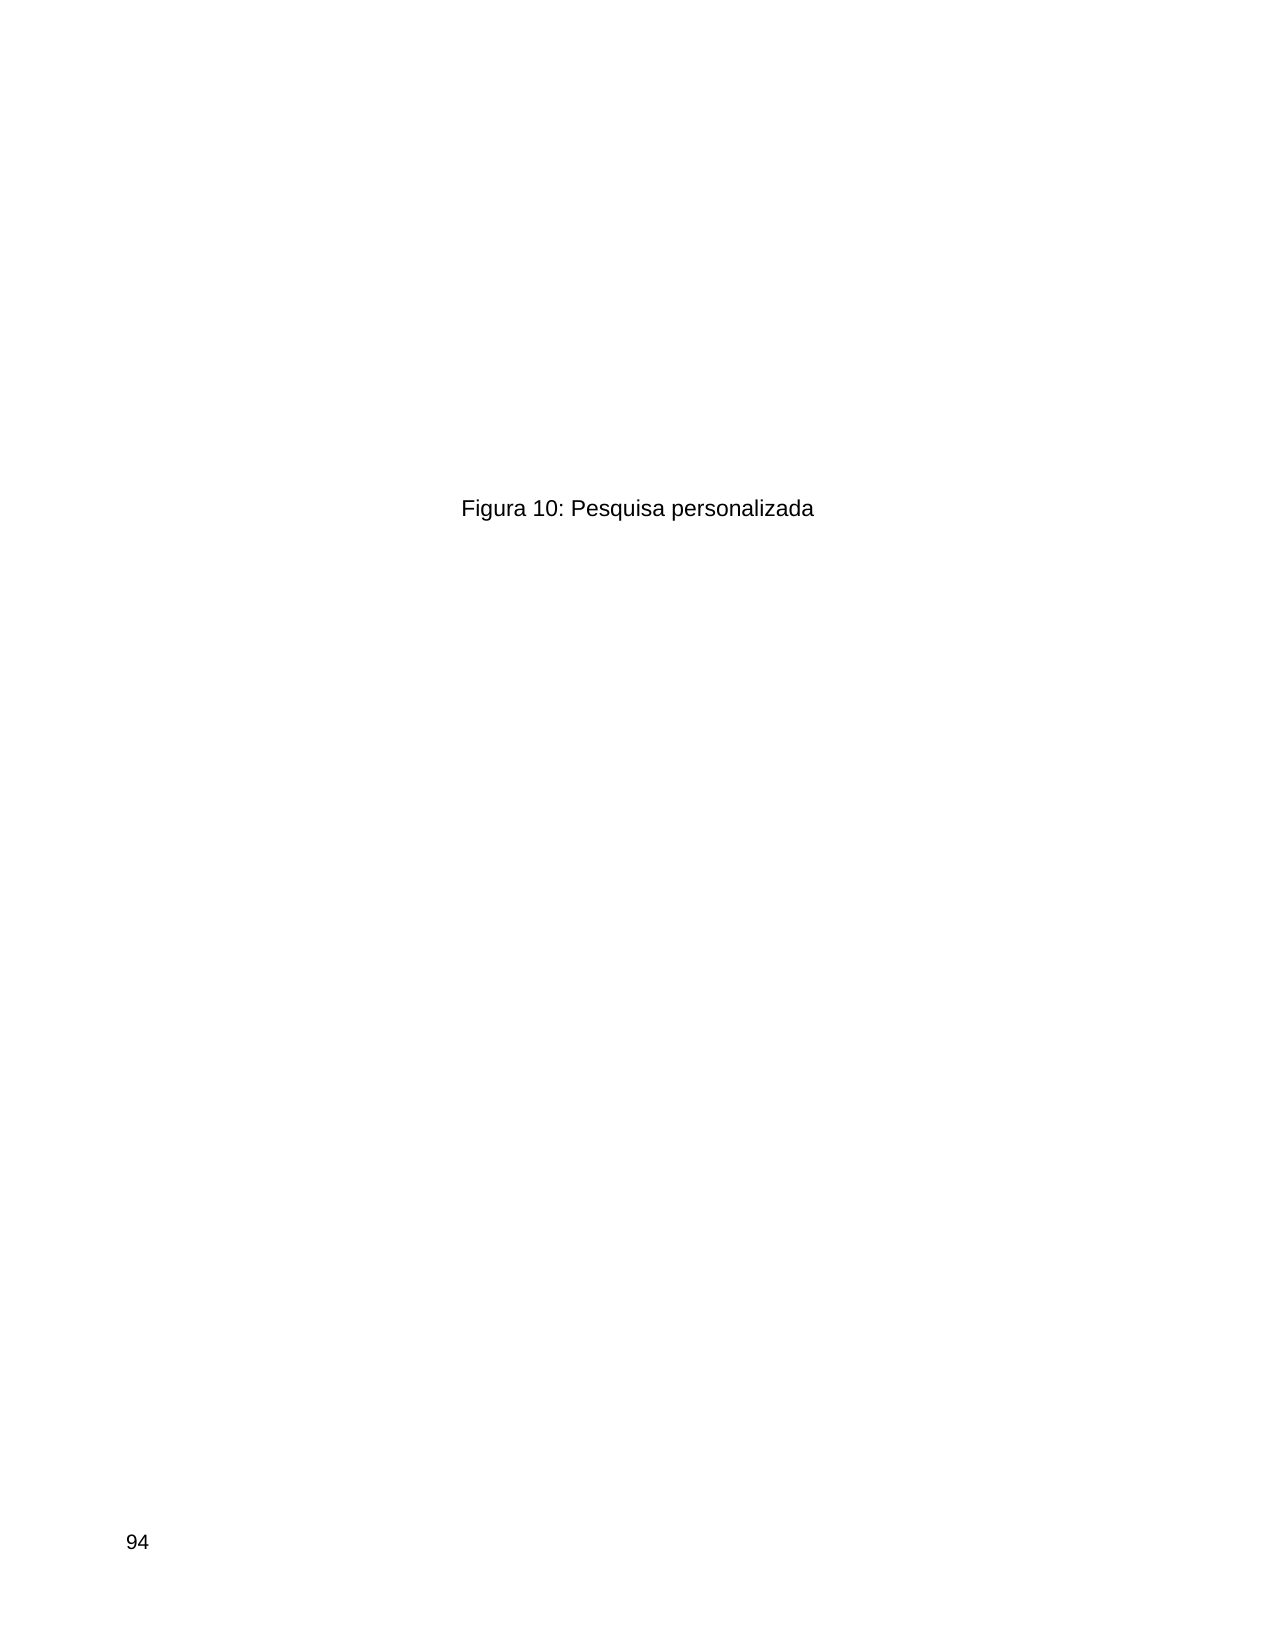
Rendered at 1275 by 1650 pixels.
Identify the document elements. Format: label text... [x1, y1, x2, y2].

text Figura 10: Pesquisa personalizada [120, 495, 1155, 521]
